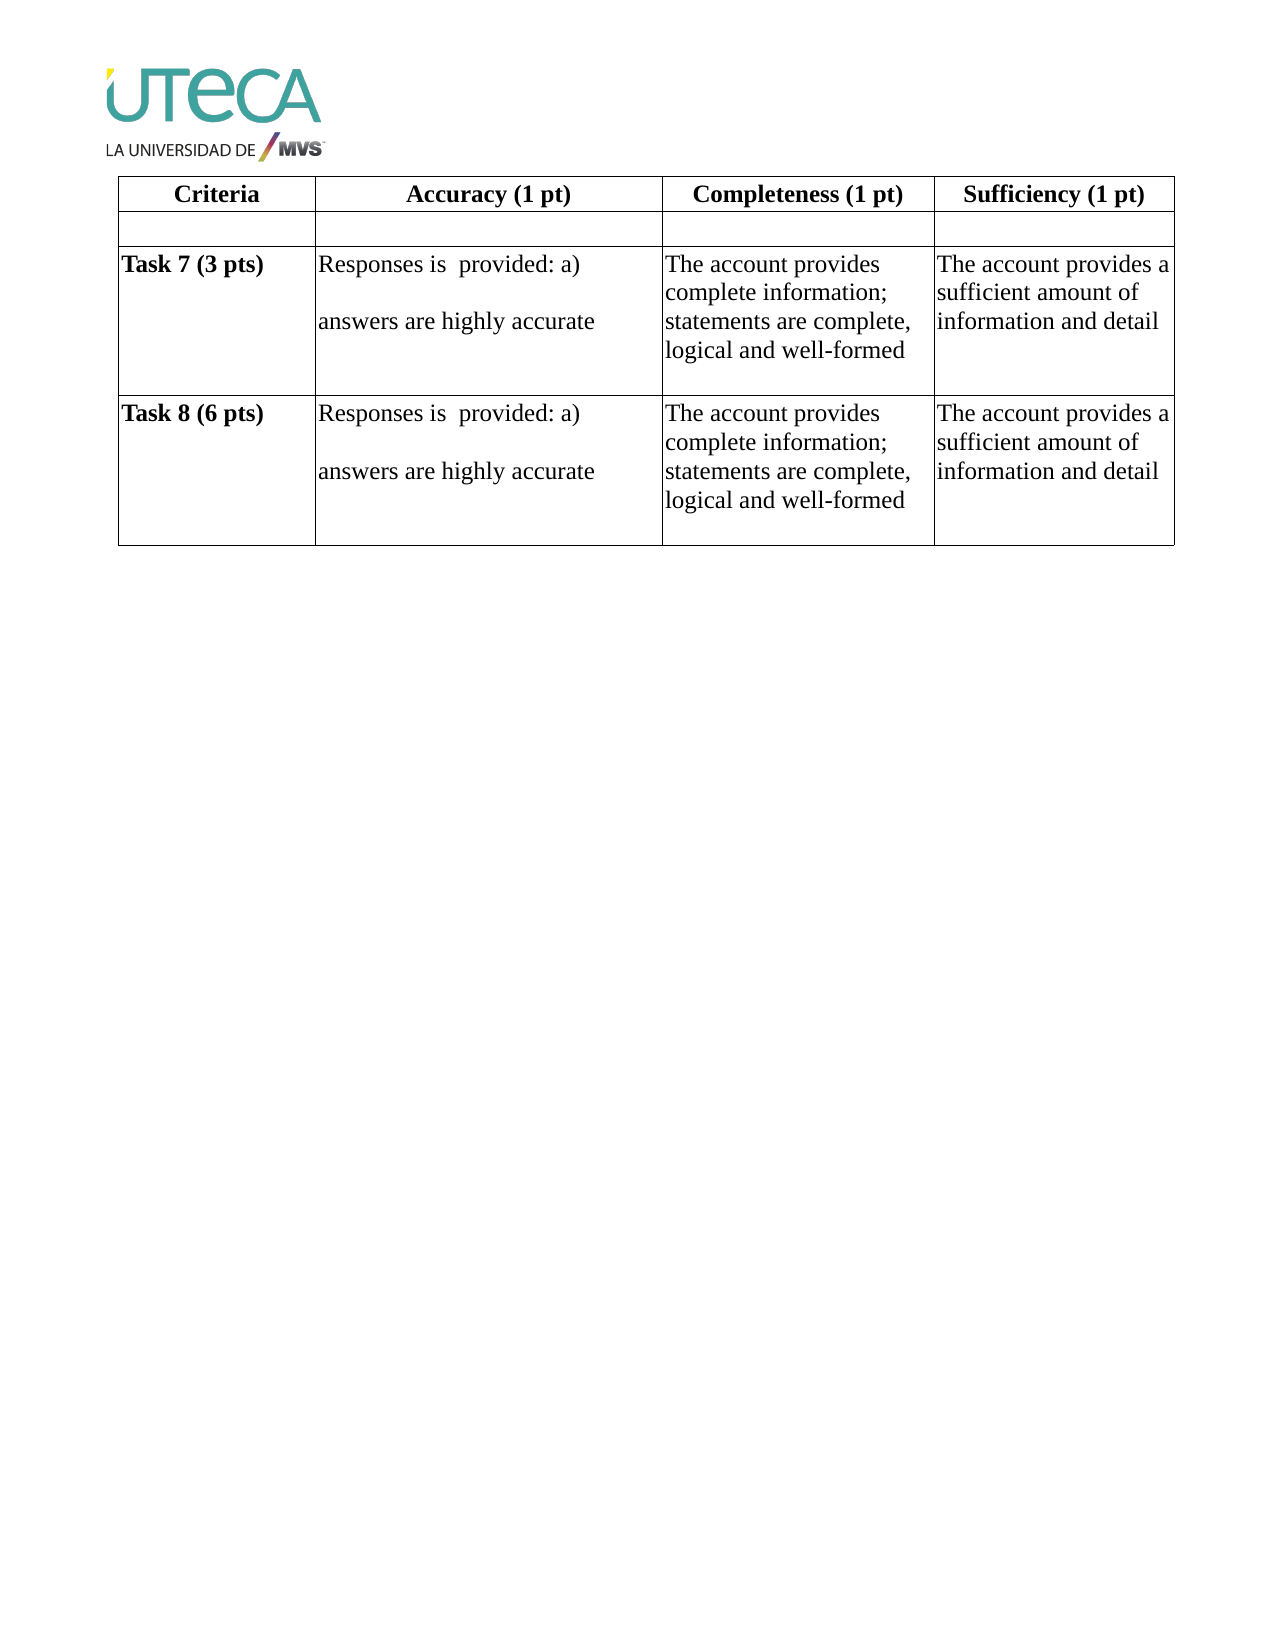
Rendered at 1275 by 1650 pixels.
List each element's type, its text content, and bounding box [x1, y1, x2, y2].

table_cell The account provides complete information; statements are complete, logical and well-formed [663, 247, 934, 395]
table_cell Task 8 (6 pts) [119, 396, 315, 545]
table_cell Task 7 (3 pts) [119, 247, 315, 395]
table_header Criteria [119, 177, 315, 211]
picture [104, 64, 328, 166]
table_cell [316, 212, 662, 246]
table_cell The account provides complete information; statements are complete, logical and well-formed [663, 396, 934, 545]
table_cell The account provides a sufficient amount of information and detail [935, 396, 1174, 545]
table_header Completeness (1 pt) [663, 177, 934, 211]
table_cell Responses is provided: a) answers are highly accurate [316, 247, 662, 395]
table_cell [935, 212, 1174, 246]
table_cell The account provides a sufficient amount of information and detail [935, 247, 1174, 395]
table_header Accuracy (1 pt) [316, 177, 662, 211]
table_cell [119, 212, 315, 246]
table_cell [663, 212, 934, 246]
table_cell Responses is provided: a) answers are highly accurate [316, 396, 662, 545]
table_header Sufficiency (1 pt) [935, 177, 1174, 211]
